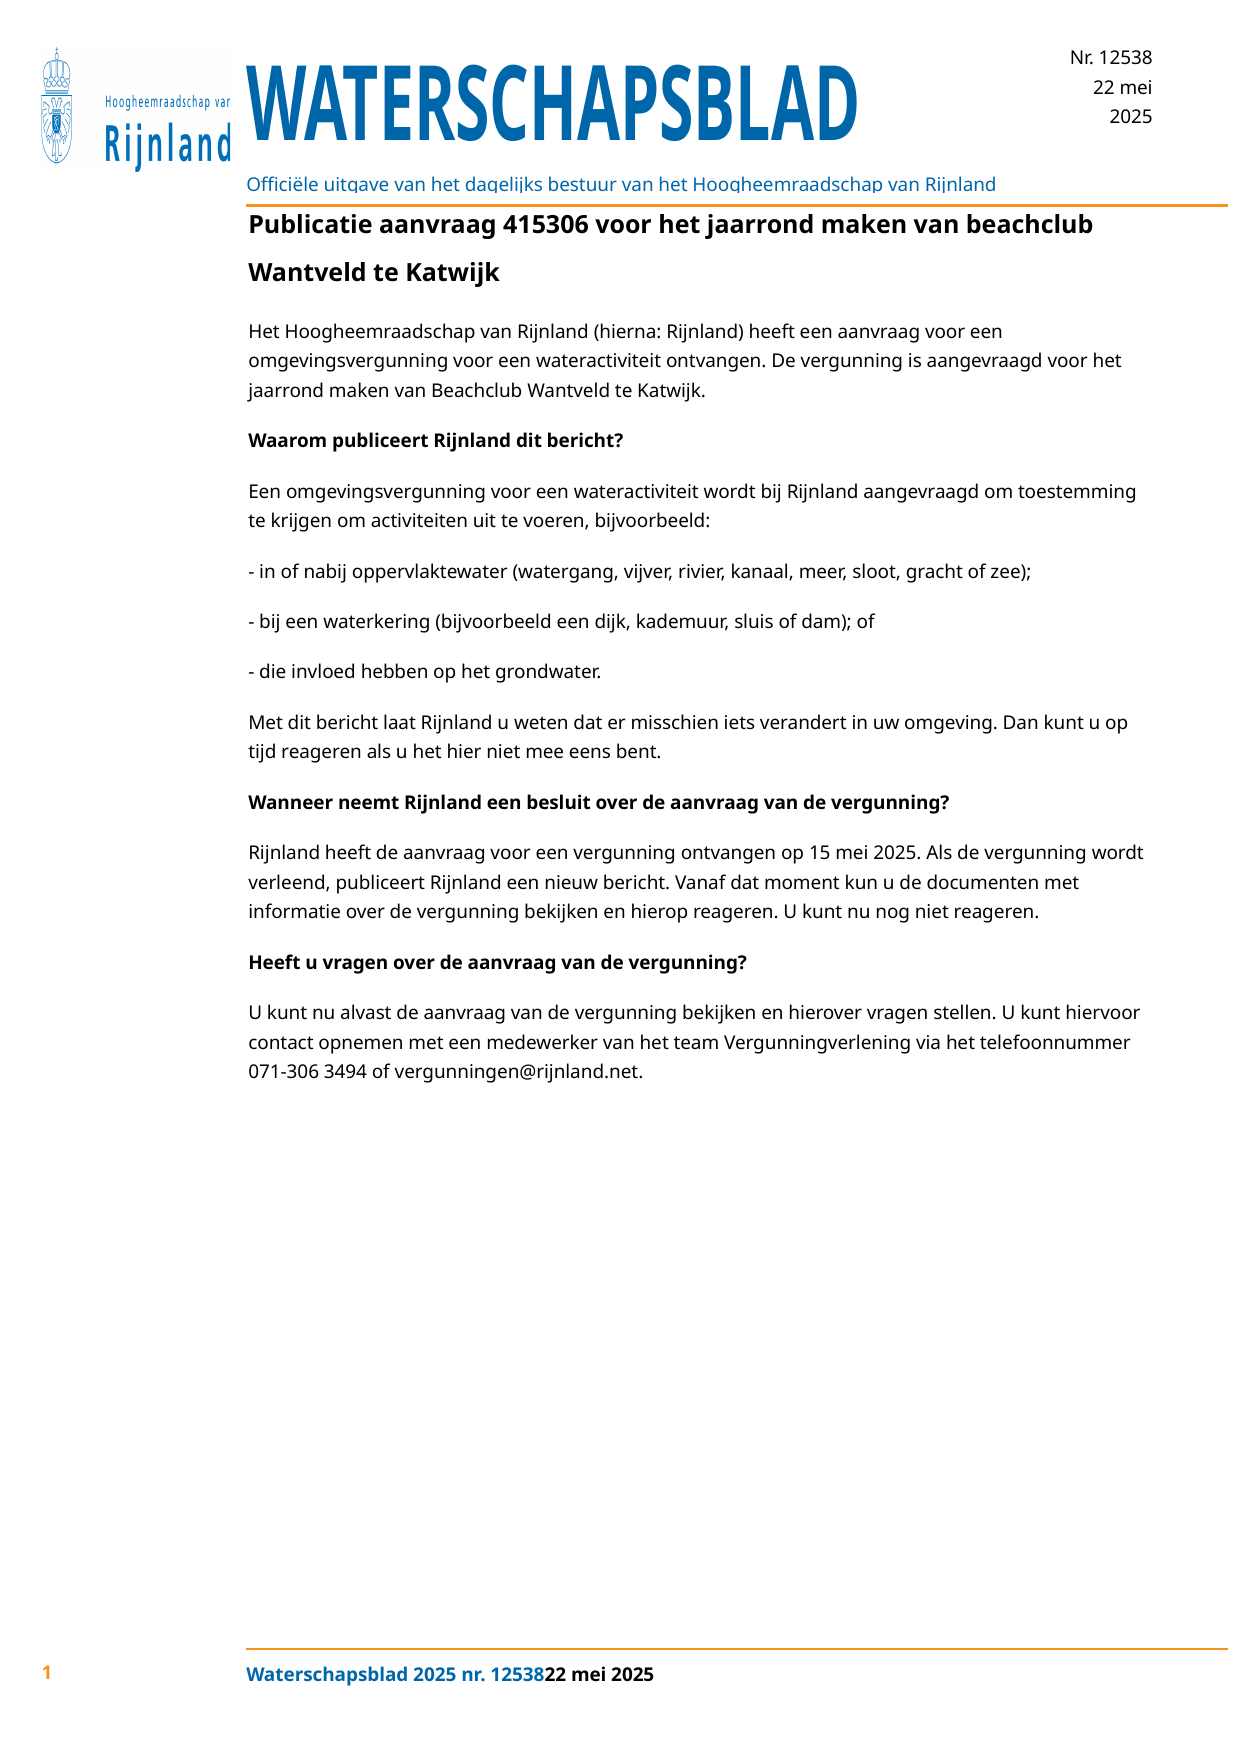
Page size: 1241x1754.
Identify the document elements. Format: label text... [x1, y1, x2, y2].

text - die invloed hebben op het grondwater. [248, 659, 1152, 684]
text Publicatie aanvraag 415306 voor het jaarrond maken van beachclub Wantveld te Katwijk [248, 207, 1152, 288]
picture [41, 47, 231, 172]
text - bij een waterkering (bijvoorbeeld een dijk, kademuur, sluis of dam); of [248, 608, 1152, 634]
text Heeft u vragen over de aanvraag van de vergunning? [248, 949, 1152, 975]
text U kunt nu alvast de aanvraag van de vergunning bekijken en hierover vragen stellen. U kunt hiervoor contact opnemen met een medewerker van het team Vergunningverlening via het telefoonnummer 071-306 3494 of vergunningen@rijnland.net. [248, 999, 1152, 1084]
text Waarom publiceert Rijnland dit bericht? [248, 427, 1152, 453]
text Wanneer neemt Rijnland een besluit over de aanvraag van de vergunning? [248, 789, 1152, 815]
text Het Hoogheemraadschap van Rijnland (hierna: Rijnland) heeft een aanvraag voor een omgevingsvergunning voor een wateractiviteit ontvangen. De vergunning is aangevraagd voor het jaarrond maken van Beachclub Wantveld te Katwijk. [248, 318, 1152, 403]
text Een omgevingsvergunning voor een wateractiviteit wordt bij Rijnland aangevraagd om toestemming te krijgen om activiteiten uit te voeren, bijvoorbeeld: [248, 478, 1152, 533]
text Rijnland heeft de aanvraag voor een vergunning ontvangen op 15 mei 2025. Als de vergunning wordt verleend, publiceert Rijnland een nieuw bericht. Vanaf dat moment kun u de documenten met informatie over de vergunning bekijken en hierop reageren. U kunt nu nog niet reageren. [248, 839, 1152, 924]
text Met dit bericht laat Rijnland u weten dat er misschien iets verandert in uw omgeving. Dan kunt u op tijd reageren als u het hier niet mee eens bent. [248, 709, 1152, 764]
text - in of nabij oppervlaktewater (watergang, vijver, rivier, kanaal, meer, sloot, gracht of zee); [248, 558, 1152, 584]
